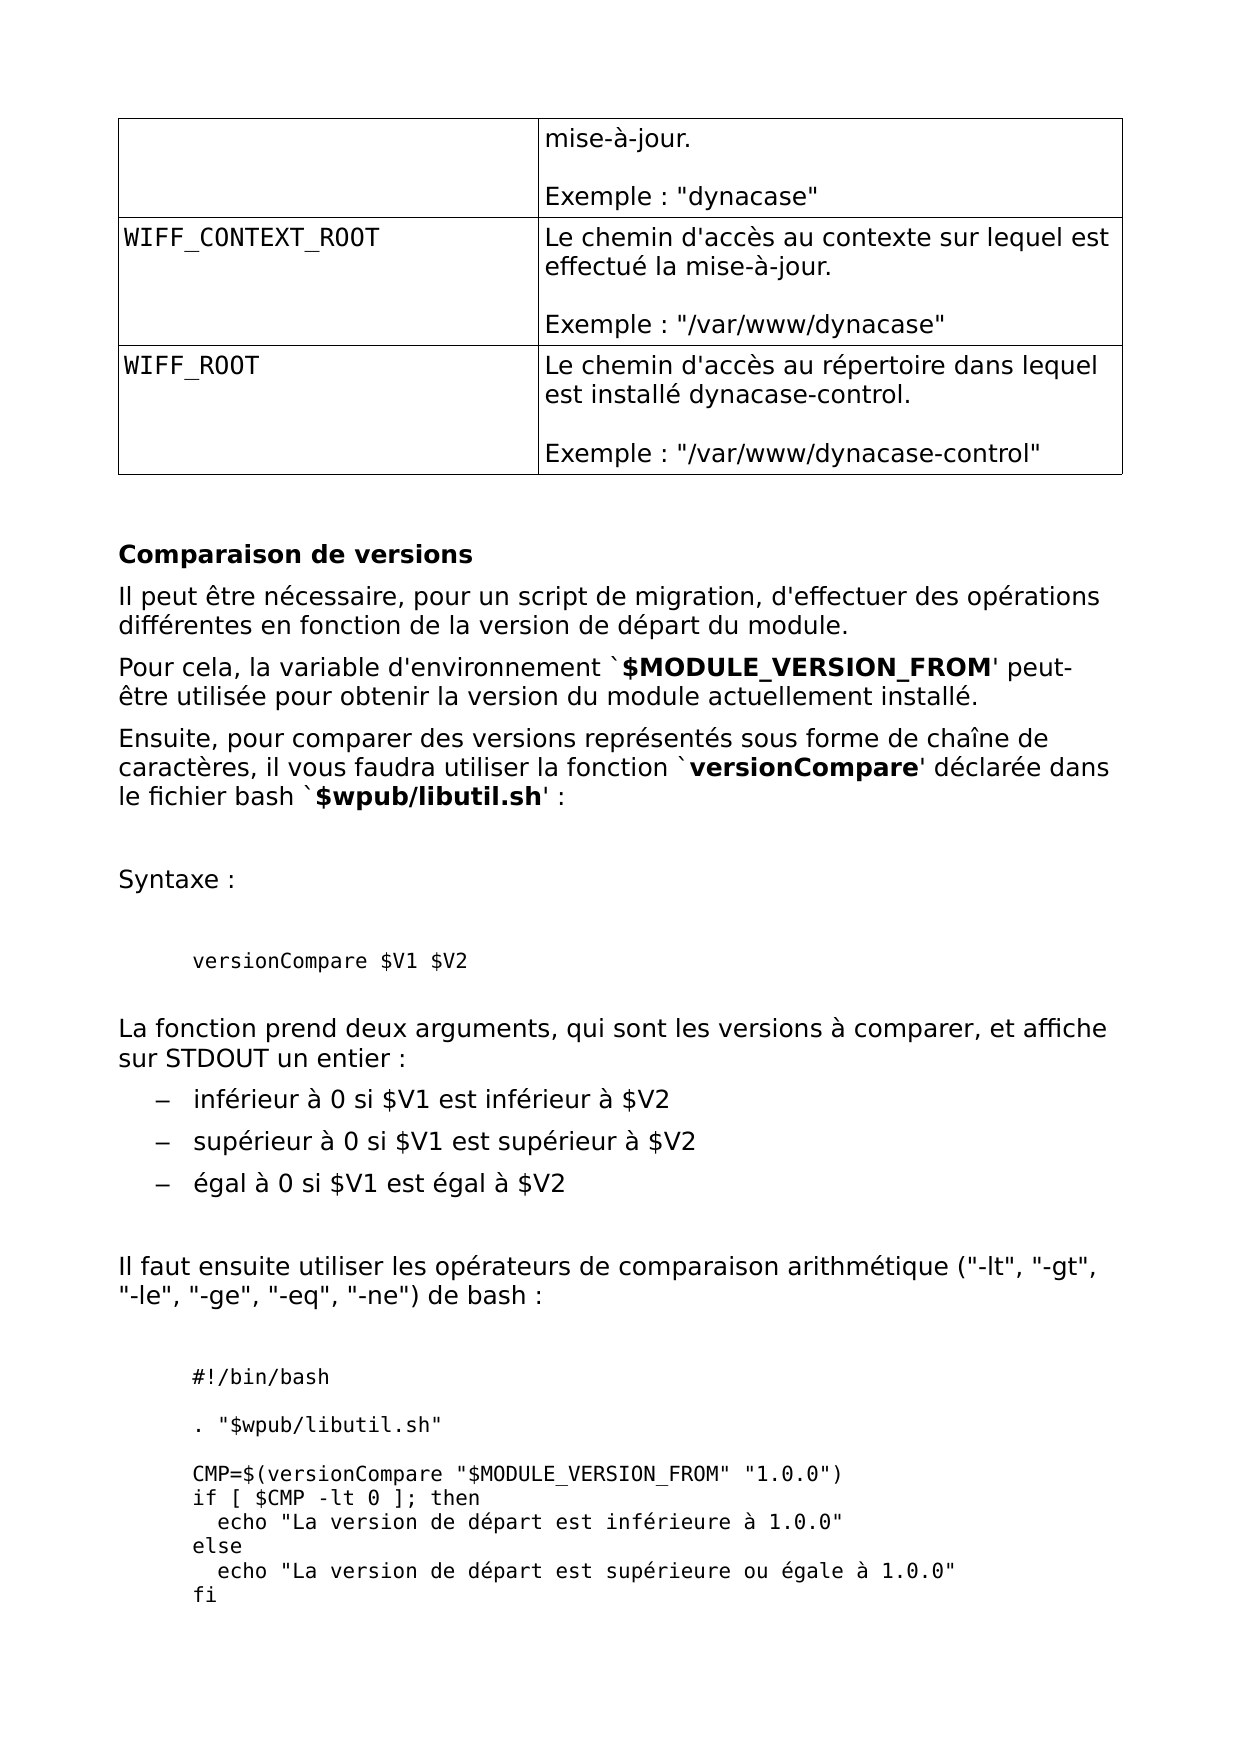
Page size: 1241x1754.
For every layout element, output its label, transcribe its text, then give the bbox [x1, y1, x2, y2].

table_cell WIFF_ROOT [119, 346, 538, 474]
text else [192, 1534, 1122, 1559]
table_cell Le chemin d'accès au répertoire dans lequel est installé dynacase-control. Exemple : "/var/www/dynacase-control" [539, 346, 1122, 474]
text fi [192, 1583, 1122, 1607]
table_cell WIFF_CONTEXT_ROOT [119, 218, 538, 345]
subtitle Comparaison de versions [118, 540, 1122, 569]
table_header mise-à-jour. Exemple : "dynacase" [539, 119, 1122, 217]
text Ensuite, pour comparer des versions représentés sous forme de chaîne de caractères, il vous faudra utiliser la fonction `versionCompare' déclarée dans le fichier bash `$wpub/libutil.sh' : [118, 724, 1122, 811]
text Il faut ensuite utiliser les opérateurs de comparaison arithmétique ("-lt", "-gt", "-le", "-ge", "-eq", "-ne") de bash : [118, 1252, 1122, 1311]
list supérieur à 0 si $V1 est supérieur à $V2 [156, 1127, 1122, 1156]
text #!/bin/bash [192, 1365, 1122, 1389]
text if [ $CMP -lt 0 ]; then [192, 1486, 1122, 1510]
text Il peut être nécessaire, pour un script de migration, d'effectuer des opérations différentes en fonction de la version de départ du module. [118, 582, 1122, 640]
text Pour cela, la variable d'environnement `$MODULE_VERSION_FROM' peut-être utilisée pour obtenir la version du module actuellement installé. [118, 653, 1122, 711]
text versionCompare $V1 $V2 [192, 949, 1122, 973]
text . "$wpub/libutil.sh" [192, 1413, 1122, 1437]
list inférieur à 0 si $V1 est inférieur à $V2 [156, 1086, 1122, 1115]
text La fonction prend deux arguments, qui sont les versions à comparer, et affiche sur STDOUT un entier : [118, 1015, 1122, 1073]
text echo "La version de départ est supérieure ou égale à 1.0.0" [192, 1559, 1122, 1583]
list égal à 0 si $V1 est égal à $V2 [156, 1169, 1122, 1198]
table_cell Le chemin d'accès au contexte sur lequel est effectué la mise-à-jour. Exemple : "/var/www/dynacase" [539, 218, 1122, 345]
table_header [119, 119, 538, 217]
text CMP=$(versionCompare "$MODULE_VERSION_FROM" "1.0.0") [192, 1462, 1122, 1486]
text Syntaxe : [118, 865, 1122, 894]
text echo "La version de départ est inférieure à 1.0.0" [192, 1510, 1122, 1534]
